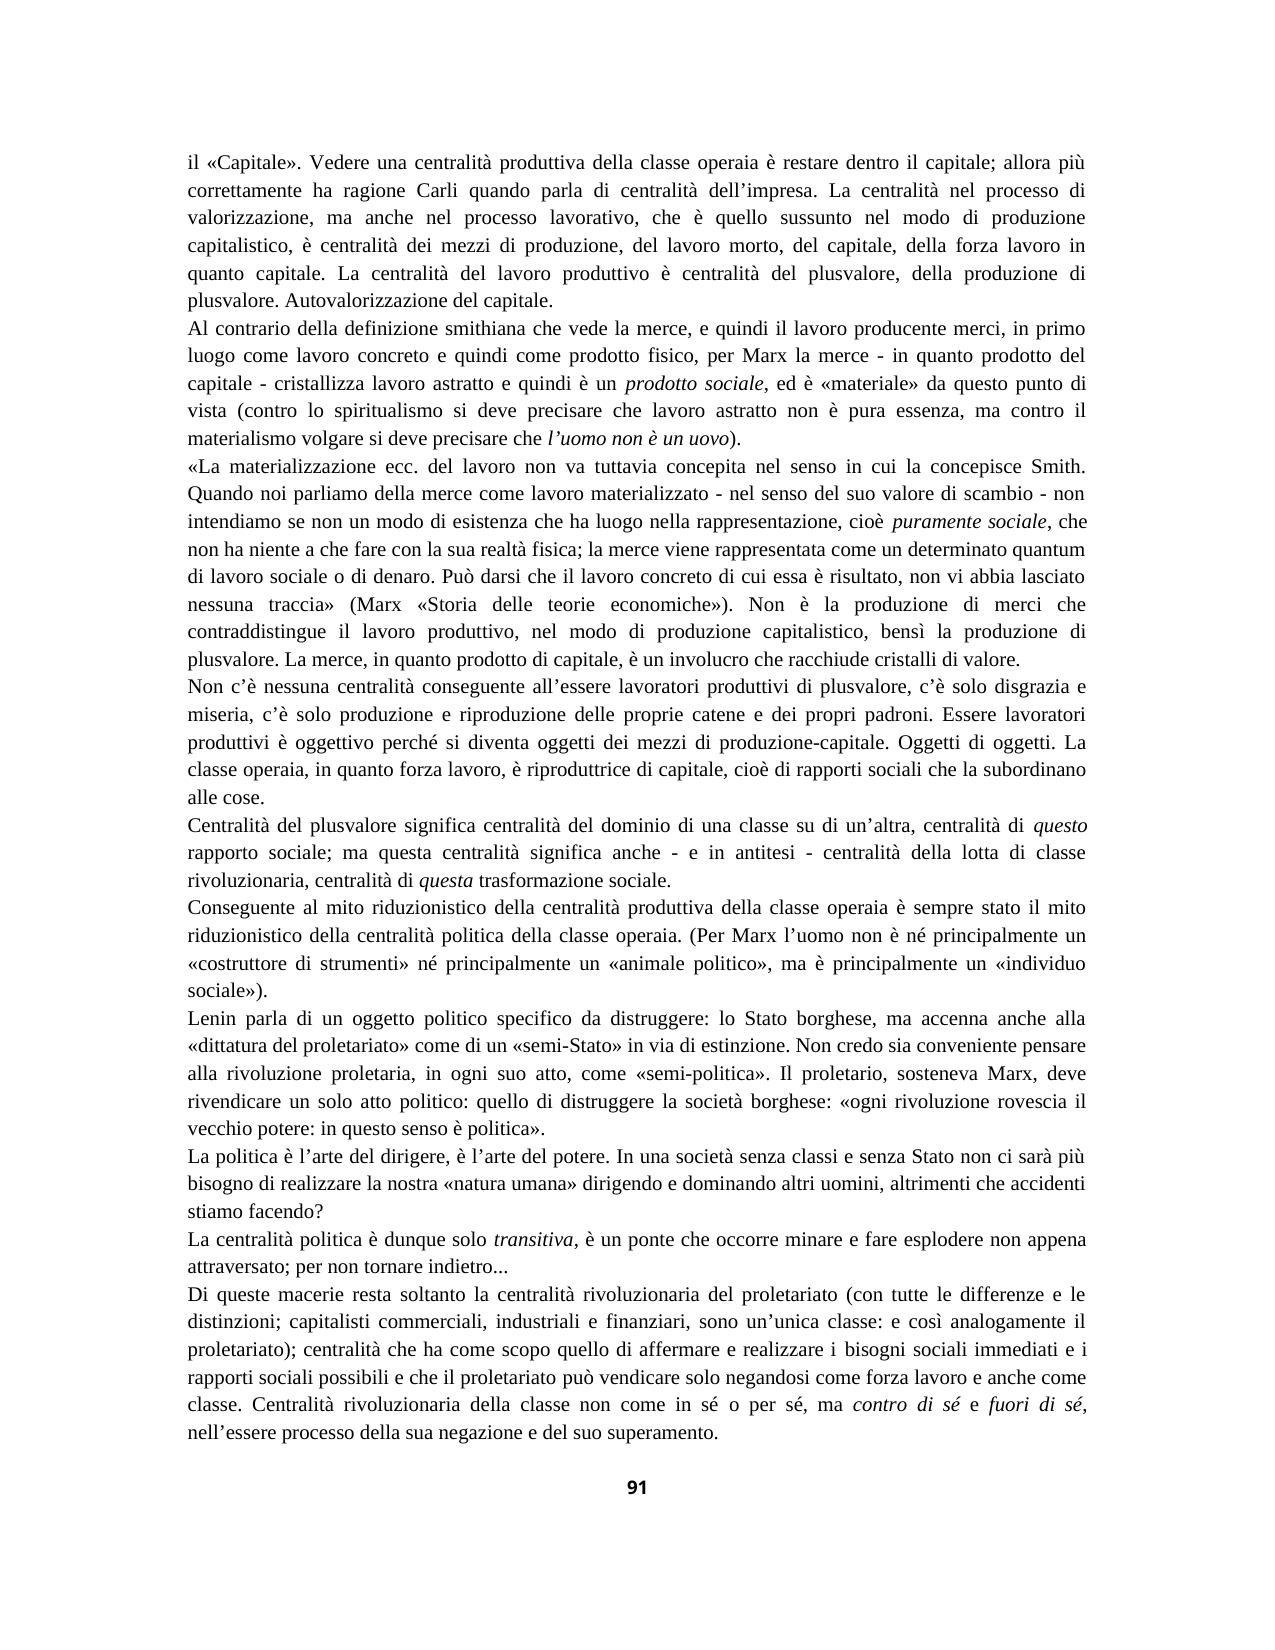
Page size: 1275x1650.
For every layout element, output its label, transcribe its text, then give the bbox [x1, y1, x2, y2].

text Centralità del plusvalore significa centralità del dominio di una classe su di un’altra, centralità di questo rapporto sociale; ma questa centralità significa anche - e in antitesi - centralità della lotta di classe rivoluzionaria, centralità di questa trasformazione sociale. [187, 812, 1087, 892]
text La centralità politica è dunque solo transitiva, è un ponte che occorre minare e fare esplodere non appena attraversato; per non tornare indietro... [187, 1227, 1087, 1278]
text Di queste macerie resta soltanto la centralità rivoluzionaria del proletariato (con tutte le differenze e le distinzioni; capitalisti commerciali, industriali e finanziari, sono un’unica classe: e così analogamente il proletariato); centralità che ha come scopo quello di affermare e realizzare i bisogni sociali immediati e i rapporti sociali possibili e che il proletariato può vendicare solo negandosi come forza lavoro e anche come classe. Centralità rivoluzionaria della classe non come in sé o per sé, ma contro di sé e fuori di sé, nell’essere processo della sua negazione e del suo superamento. [187, 1282, 1087, 1444]
text il «Capitale». Vedere una centralità produttiva della classe operaia è restare dentro il capitale; allora più correttamente ha ragione Carli quando parla di centralità dell’impresa. La centralità nel processo di valorizzazione, ma anche nel processo lavorativo, che è quello sussunto nel modo di produzione capitalistico, è centralità dei mezzi di produzione, del lavoro morto, del capitale, della forza lavoro in quanto capitale. La centralità del lavoro produttivo è centralità del plusvalore, della produzione di plusvalore. Autovalorizzazione del capitale. [187, 150, 1087, 312]
text Lenin parla di un oggetto politico specifico da distruggere: lo Stato borghese, ma accenna anche alla «dittatura del proletariato» come di un «semi-Stato» in via di estinzione. Non credo sia conveniente pensare alla rivoluzione proletaria, in ogni suo atto, come «semi-politica». Il proletario, sosteneva Marx, deve rivendicare un solo atto politico: quello di distruggere la società borghese: «ogni rivoluzione rovescia il vecchio potere: in questo senso è politica». [187, 1006, 1087, 1140]
text «La materializzazione ecc. del lavoro non va tuttavia concepita nel senso in cui la concepisce Smith. Quando noi parliamo della merce come lavoro materializzato - nel senso del suo valore di scambio - non intendiamo se non un modo di esistenza che ha luogo nella rappresentazione, cioè puramente sociale, che non ha niente a che fare con la sua realtà fisica; la merce viene rappresentata come un determinato quantum di lavoro sociale o di denaro. Può darsi che il lavoro concreto di cui essa è risultato, non vi abbia lasciato nessuna traccia» (Marx «Storia delle teorie economiche»). Non è la produzione di merci che contraddistingue il lavoro produttivo, nel modo di produzione capitalistico, bensì la produzione di plusvalore. La merce, in quanto prodotto di capitale, è un involucro che racchiude cristalli di valore. [187, 454, 1087, 671]
text Al contrario della definizione smithiana che vede la merce, e quindi il lavoro producente merci, in primo luogo come lavoro concreto e quindi come prodotto fisico, per Marx la merce - in quanto prodotto del capitale - cristallizza lavoro astratto e quindi è un prodotto sociale, ed è «materiale» da questo punto di vista (contro lo spiritualismo si deve precisare che lavoro astratto non è pura essenza, ma contro il materialismo volgare si deve precisare che l’uomo non è un uovo). [187, 316, 1087, 450]
text La politica è l’arte del dirigere, è l’arte del potere. In una società senza classi e senza Stato non ci sarà più bisogno di realizzare la nostra «natura umana» dirigendo e dominando altri uomini, altrimenti che accidenti stiamo facendo? [187, 1144, 1087, 1223]
text Conseguente al mito riduzionistico della centralità produttiva della classe operaia è sempre stato il mito riduzionistico della centralità politica della classe operaia. (Per Marx l’uomo non è né principalmente un «costruttore di strumenti» né principalmente un «animale politico», ma è principalmente un «individuo sociale»). [187, 895, 1087, 1002]
text Non c’è nessuna centralità conseguente all’essere lavoratori produttivi di plusvalore, c’è solo disgrazia e miseria, c’è solo produzione e riproduzione delle proprie catene e dei propri padroni. Essere lavoratori produttivi è oggettivo perché si diventa oggetti dei mezzi di produzione-capitale. Oggetti di oggetti. La classe operaia, in quanto forza lavoro, è riproduttrice di capitale, cioè di rapporti sociali che la subordinano alle cose. [187, 674, 1087, 809]
